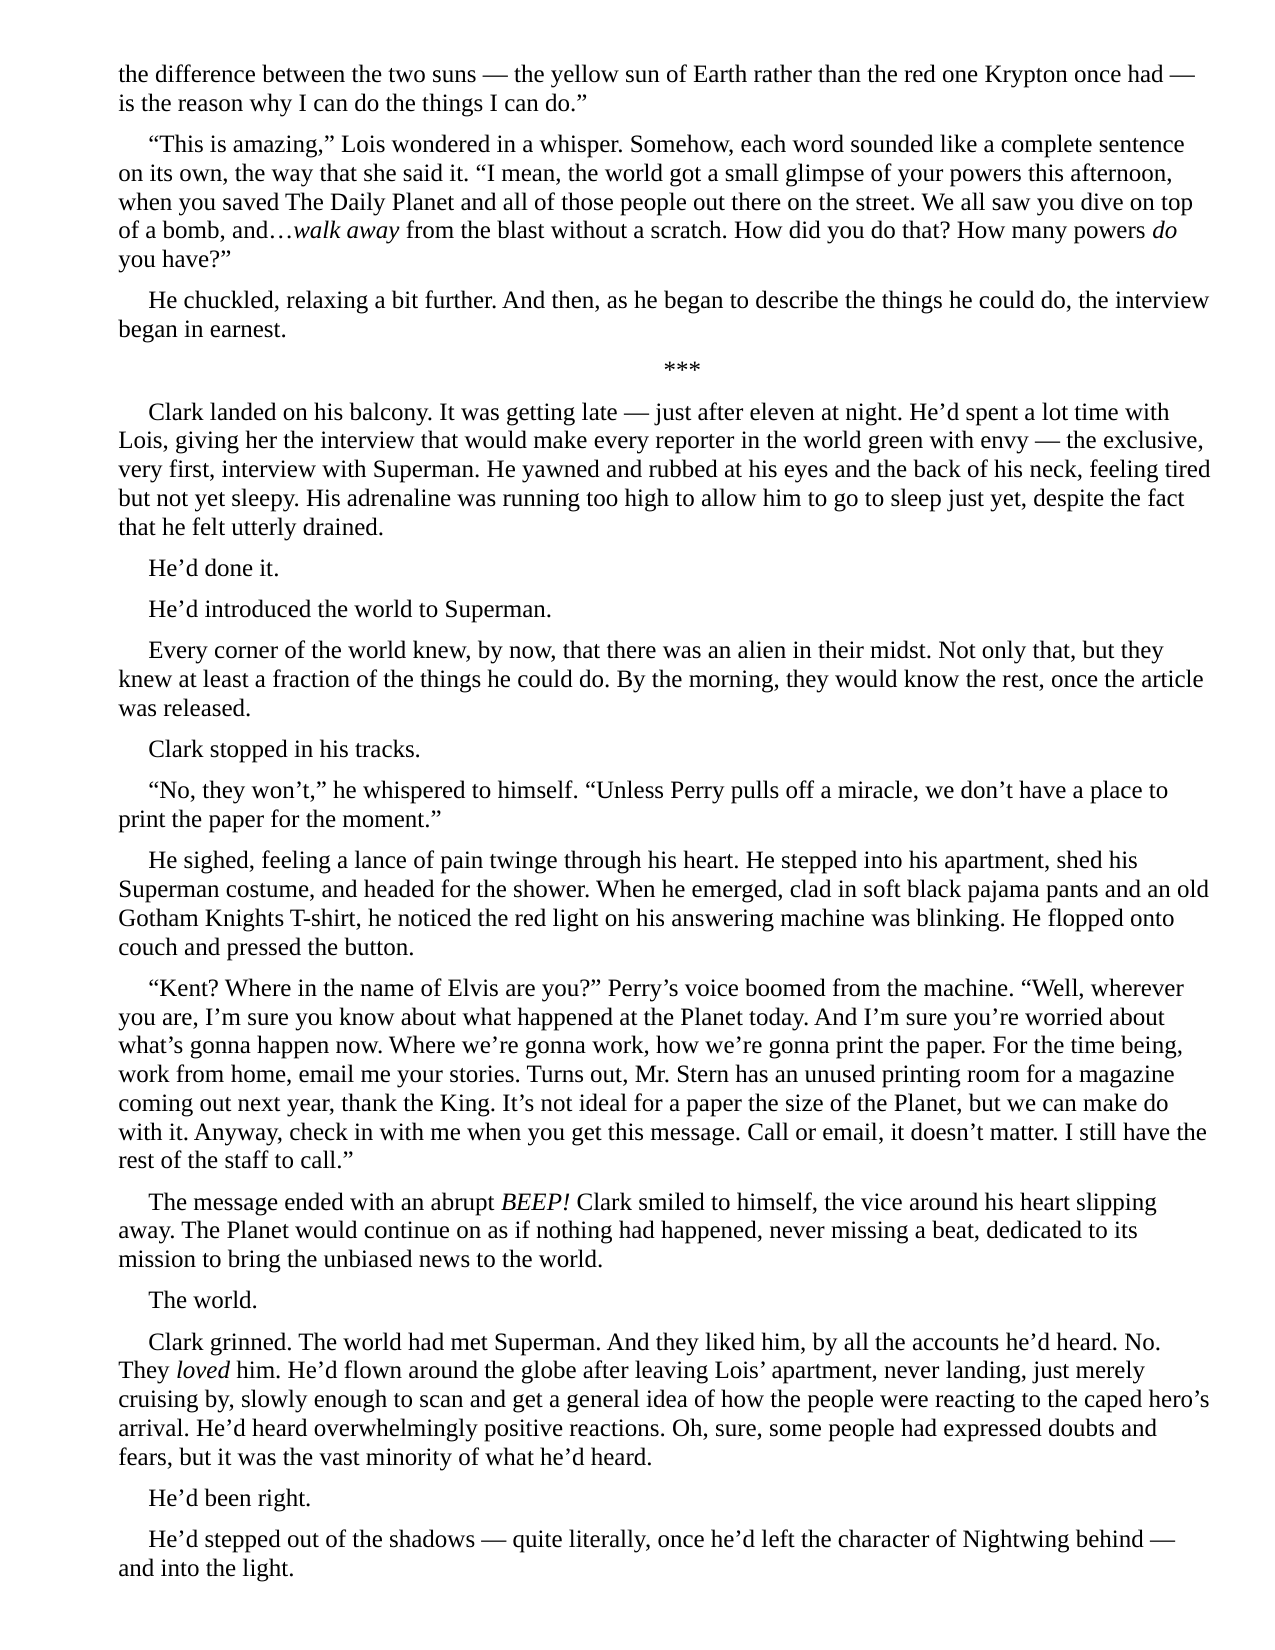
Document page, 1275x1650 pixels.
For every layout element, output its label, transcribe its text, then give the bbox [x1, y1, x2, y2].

text He’d stepped out of the shadows — quite literally, once he’d left the character of Nightwing behind — and into the light. [118, 1524, 1216, 1582]
text Clark stopped in his tracks. [118, 734, 1216, 763]
text The world. [118, 1285, 1216, 1314]
text The message ended with an abrupt BEEP! Clark smiled to himself, the vice around his heart slipping away. The Planet would continue on as if nothing had happened, never missing a beat, dedicated to its mission to bring the unbiased news to the world. [118, 1187, 1216, 1273]
text He’d been right. [118, 1483, 1216, 1512]
text “This is amazing,” Lois wondered in a whisper. Somehow, each word sounded like a complete sentence on its own, the way that she said it. “I mean, the world got a small glimpse of your powers this afternoon, when you saved The Daily Planet and all of those people out there on the street. We all saw you dive on top of a bomb, and…walk away from the blast without a scratch. How did you do that? How many powers do you have?” [118, 129, 1216, 273]
text He’d done it. [118, 553, 1216, 582]
text He chuckled, relaxing a bit further. And then, as he began to describe the things he could do, the interview began in earnest. [118, 285, 1216, 343]
text *** [118, 355, 1216, 384]
text the difference between the two suns — the yellow sun of Earth rather than the red one Krypton once had — is the reason why I can do the things I can do.” [118, 59, 1216, 117]
text He sighed, feeling a lance of pain twinge through his heart. He stepped into his apartment, shed his Superman costume, and headed for the shower. When he emerged, clad in soft black pajama pants and an old Gotham Knights T-shirt, he noticed the red light on his answering machine was blinking. He flopped onto couch and pressed the button. [118, 845, 1216, 960]
text “Kent? Where in the name of Elvis are you?” Perry’s voice boomed from the machine. “Well, wherever you are, I’m sure you know about what happened at the Planet today. And I’m sure you’re worried about what’s gonna happen now. Where we’re gonna work, how we’re gonna print the paper. For the time being, work from home, email me your stories. Turns out, Mr. Stern has an unused printing room for a magazine coming out next year, thank the King. It’s not ideal for a paper the size of the Planet, but we can make do with it. Anyway, check in with me when you get this message. Call or email, it doesn’t matter. I still have the rest of the staff to call.” [118, 973, 1216, 1174]
text Clark landed on his balcony. It was getting late — just after eleven at night. He’d spent a lot time with Lois, giving her the interview that would make every reporter in the world green with envy — the exclusive, very first, interview with Superman. He yawned and rubbed at his eyes and the back of his neck, feeling tired but not yet sleepy. His adrenaline was running too high to allow him to go to sleep just yet, despite the fact that he felt utterly drained. [118, 397, 1216, 540]
text “No, they won’t,” he whispered to himself. “Unless Perry pulls off a miracle, we don’t have a place to print the paper for the moment.” [118, 775, 1216, 833]
text Every corner of the world knew, by now, that there was an alien in their midst. Not only that, but they knew at least a fraction of the things he could do. By the morning, they would know the rest, once the article was released. [118, 635, 1216, 722]
text He’d introduced the world to Superman. [118, 594, 1216, 623]
text Clark grinned. The world had met Superman. And they liked him, by all the accounts he’d heard. No. They loved him. He’d flown around the globe after leaving Lois’ apartment, never landing, just merely cruising by, slowly enough to scan and get a general idea of how the people were reacting to the caped hero’s arrival. He’d heard overwhelmingly positive reactions. Oh, sure, some people had expressed doubts and fears, but it was the vast minority of what he’d heard. [118, 1327, 1216, 1470]
